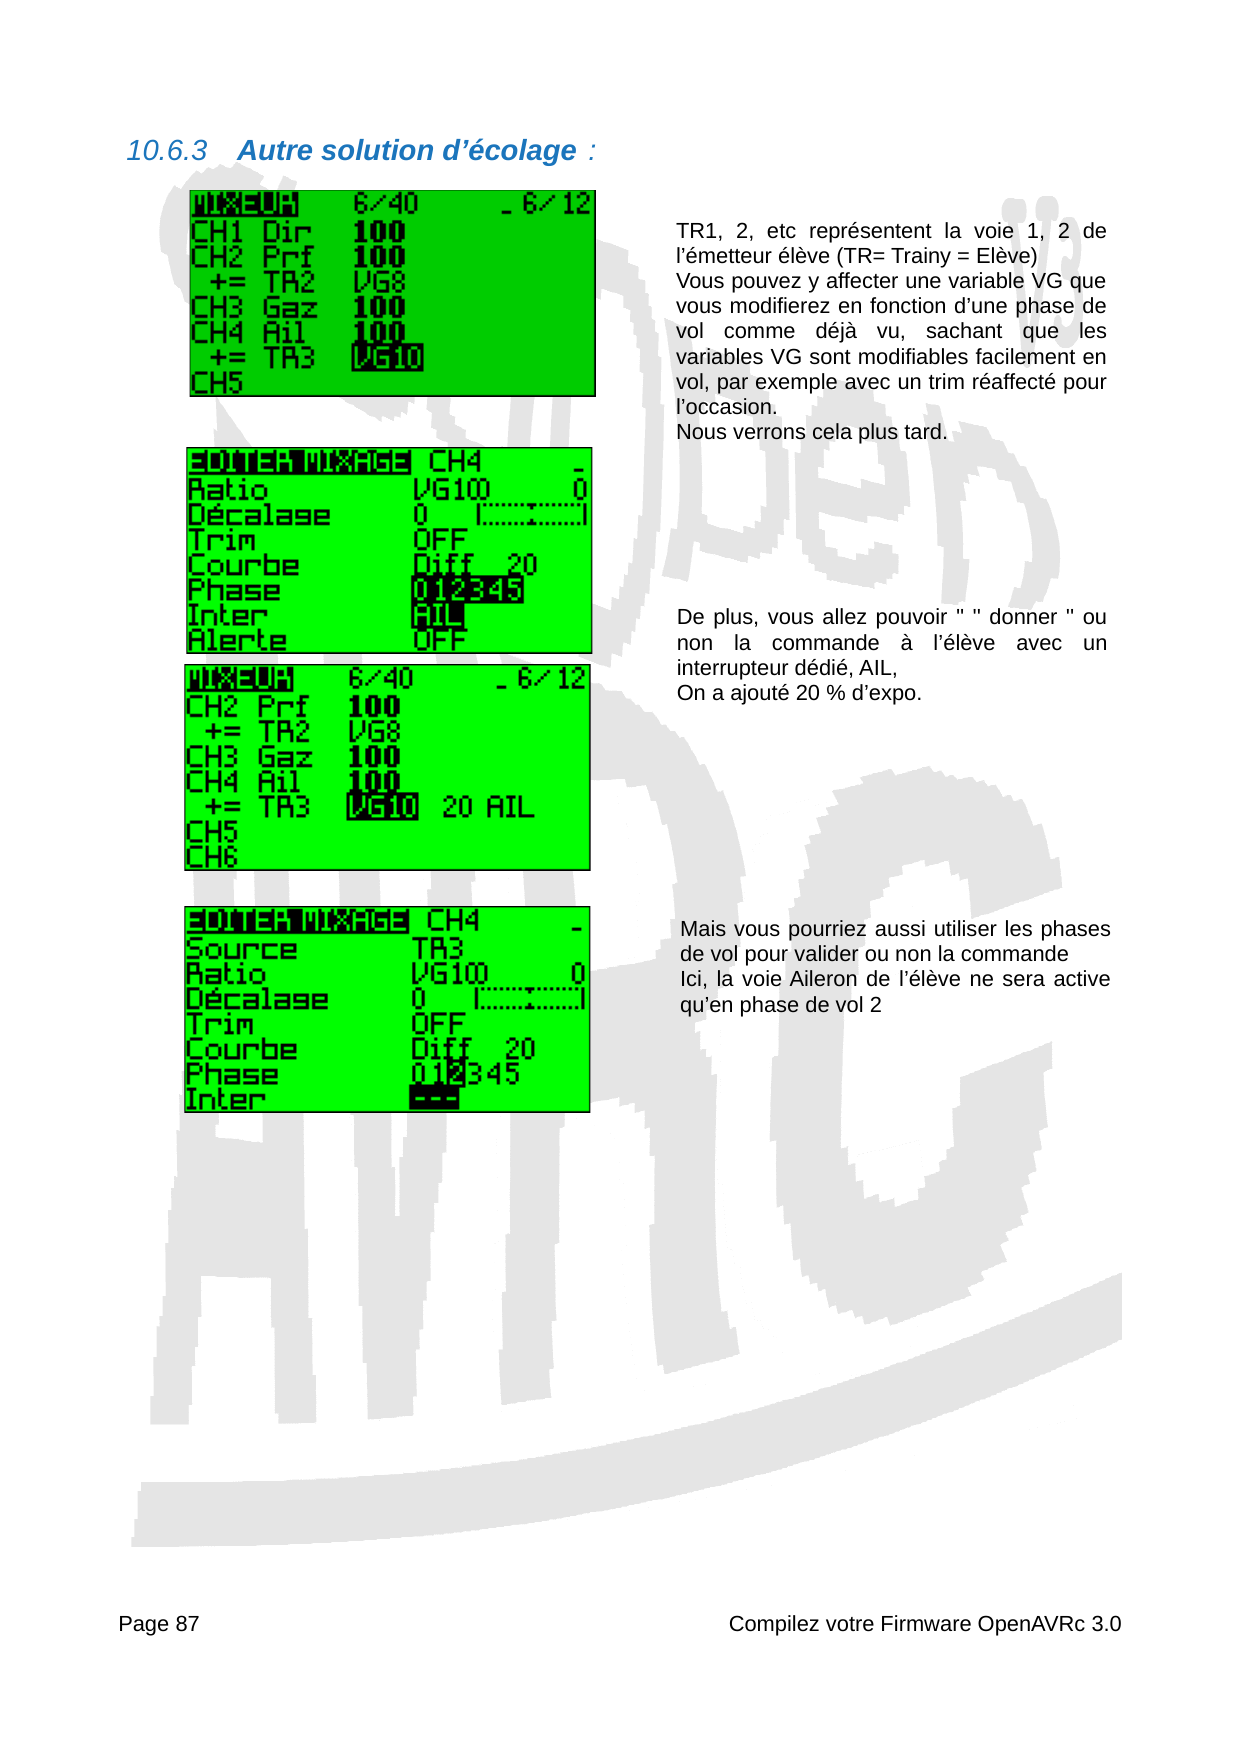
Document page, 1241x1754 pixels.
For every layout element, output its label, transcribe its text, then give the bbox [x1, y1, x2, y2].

text Vous pouvez y affecter une variable VG que vous modifierez en fonction d’une phase de vol comme déjà vu, sachant que les variables VG sont modifiables facilement en vol, par exemple avec un trim réaffecté pour l’occasion. [676, 268, 1107, 419]
text Nous verrons cela plus tard. [676, 419, 1107, 444]
text On a ajouté 20 % d’expo. [677, 680, 1108, 705]
picture [184, 906, 591, 1113]
picture [186, 447, 593, 654]
text TR1, 2, etc représentent la voie 1, 2 de l’émetteur élève (TR= Trainy = Elève) [676, 218, 1107, 268]
picture [189, 190, 596, 397]
text Ici, la voie Aileron de l’élève ne sera active qu’en phase de vol 2 [680, 966, 1111, 1017]
subtitle Autre solution d’écolage : [118, 133, 1122, 166]
text De plus, vous allez pouvoir '' '' donner '' ou non la commande à l’élève avec un interrupteur dédié, AIL, [677, 604, 1108, 680]
picture [184, 664, 591, 871]
text Mais vous pourriez aussi utiliser les phases de vol pour valider ou non la commande [680, 916, 1111, 966]
